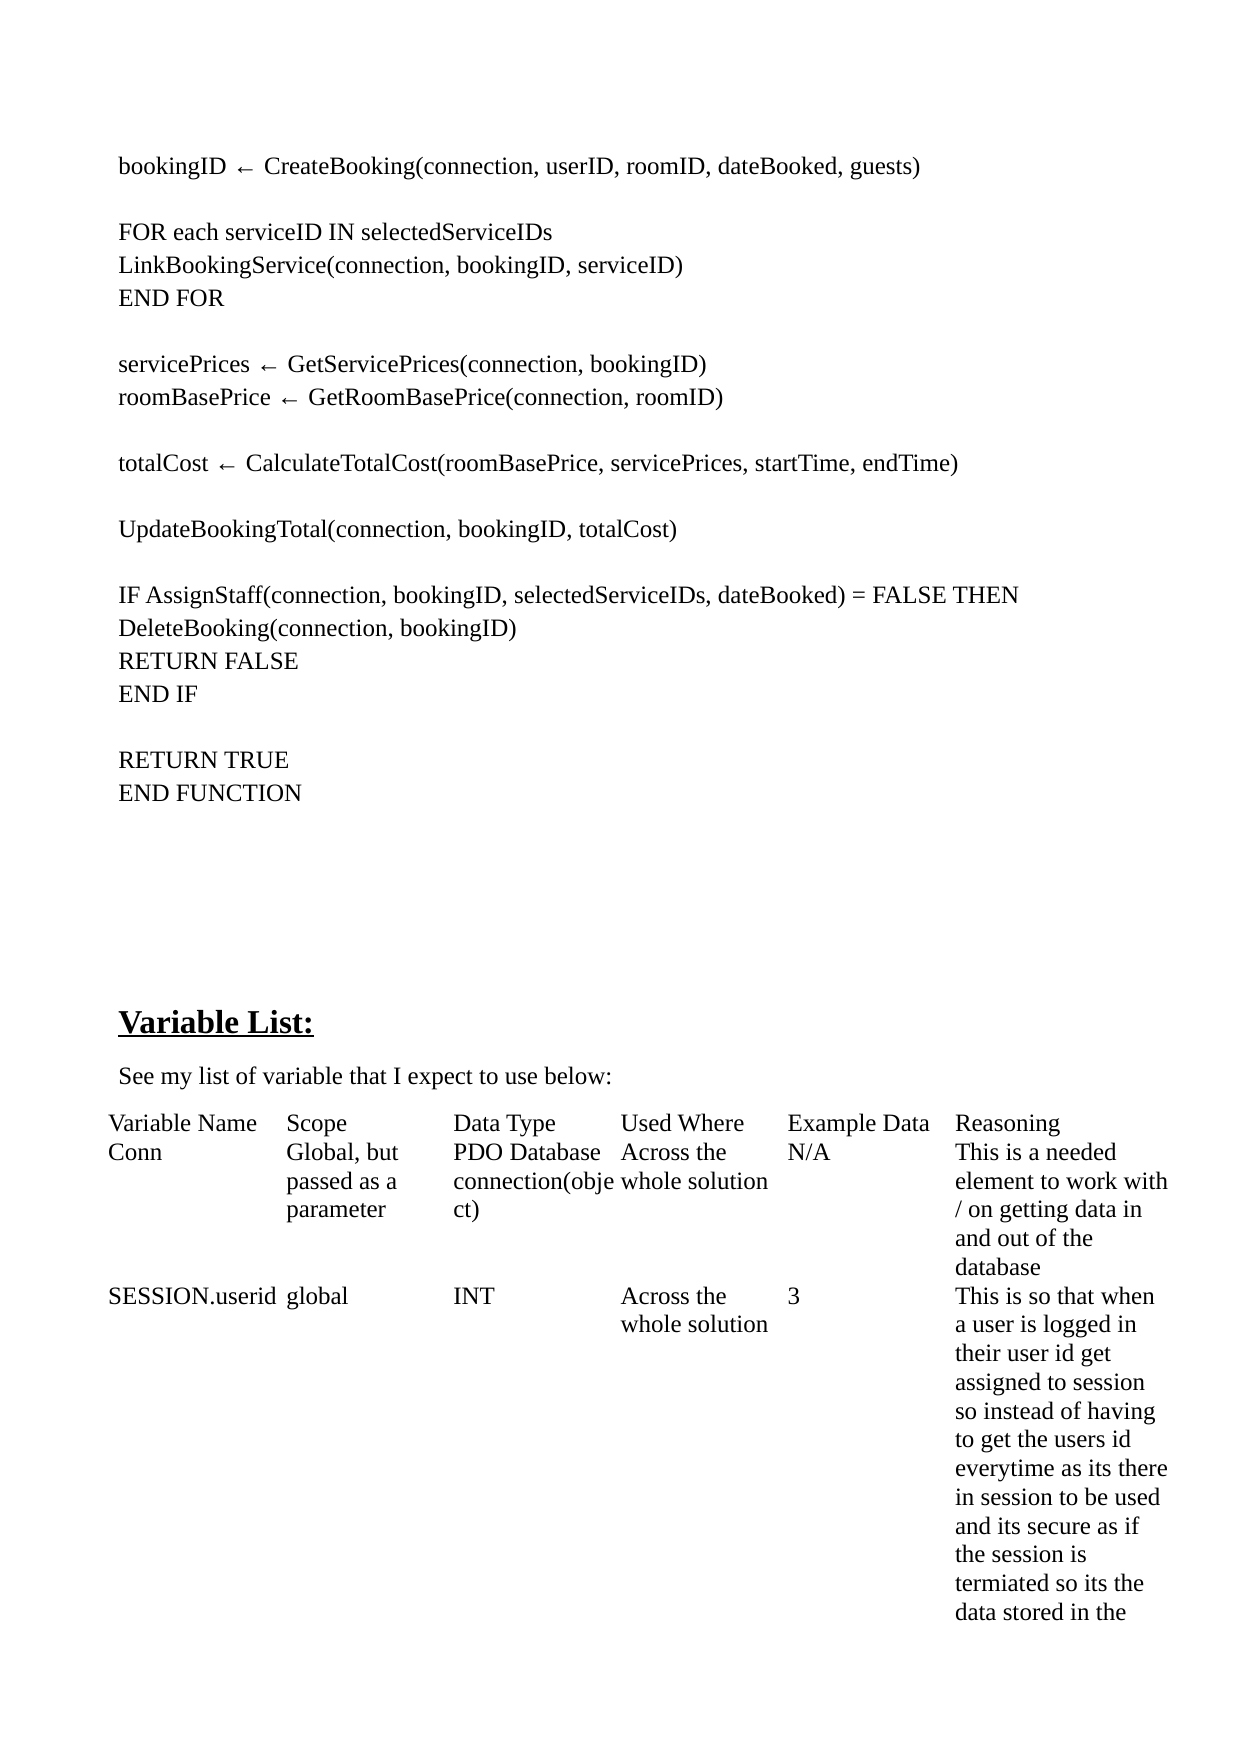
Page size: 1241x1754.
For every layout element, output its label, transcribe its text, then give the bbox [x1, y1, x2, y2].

table_cell 3 [788, 1281, 955, 1626]
table_header Example Data [788, 1108, 955, 1137]
table_header Variable Name [108, 1108, 286, 1137]
table_cell Across the whole solution [620, 1137, 787, 1281]
table_header Scope [286, 1108, 453, 1137]
table_header Used Where [620, 1108, 787, 1137]
table_cell Global, but passed as a parameter [286, 1137, 453, 1281]
table_cell This is a needed element to work with / on getting data in and out of the database [955, 1137, 1170, 1281]
table_cell Across the whole solution [620, 1281, 787, 1626]
table_header Reasoning [955, 1108, 1170, 1137]
text bookingID ← CreateBooking(connection, userID, roomID, dateBooked, guests) FOR each serviceID IN selectedServiceIDs LinkBookingService(connection, bookingID, serviceID) END FOR servicePrices ← GetServicePrices(connection, bookingID) roomBasePrice ← GetRoomBasePrice(connection, roomID) totalCost ← CalculateTotalCost(roomBasePrice, servicePrices, startTime, endTime) UpdateBookingTotal(connection, bookingID, totalCost) IF AssignStaff(connection, bookingID, selectedServiceIDs, dateBooked) = FALSE THEN DeleteBooking(connection, bookingID) RETURN FALSE END IF RETURN TRUE END FUNCTION [118, 118, 1122, 807]
table_cell SESSION.userid [108, 1281, 286, 1626]
table_cell This is so that when a user is logged in their user id get assigned to session so instead of having to get the users id everytime as its there in session to be used and its secure as if the session is termiated so its the data stored in the [955, 1281, 1170, 1626]
text Variable List: [118, 1002, 1122, 1040]
table_header Data Type [453, 1108, 620, 1137]
table_cell PDO Database connection(object) [453, 1137, 620, 1281]
table_cell INT [453, 1281, 620, 1626]
table_cell global [286, 1281, 453, 1626]
table_cell Conn [108, 1137, 286, 1281]
table_cell N/A [788, 1137, 955, 1281]
text See my list of variable that I expect to use below: [118, 1061, 1122, 1089]
